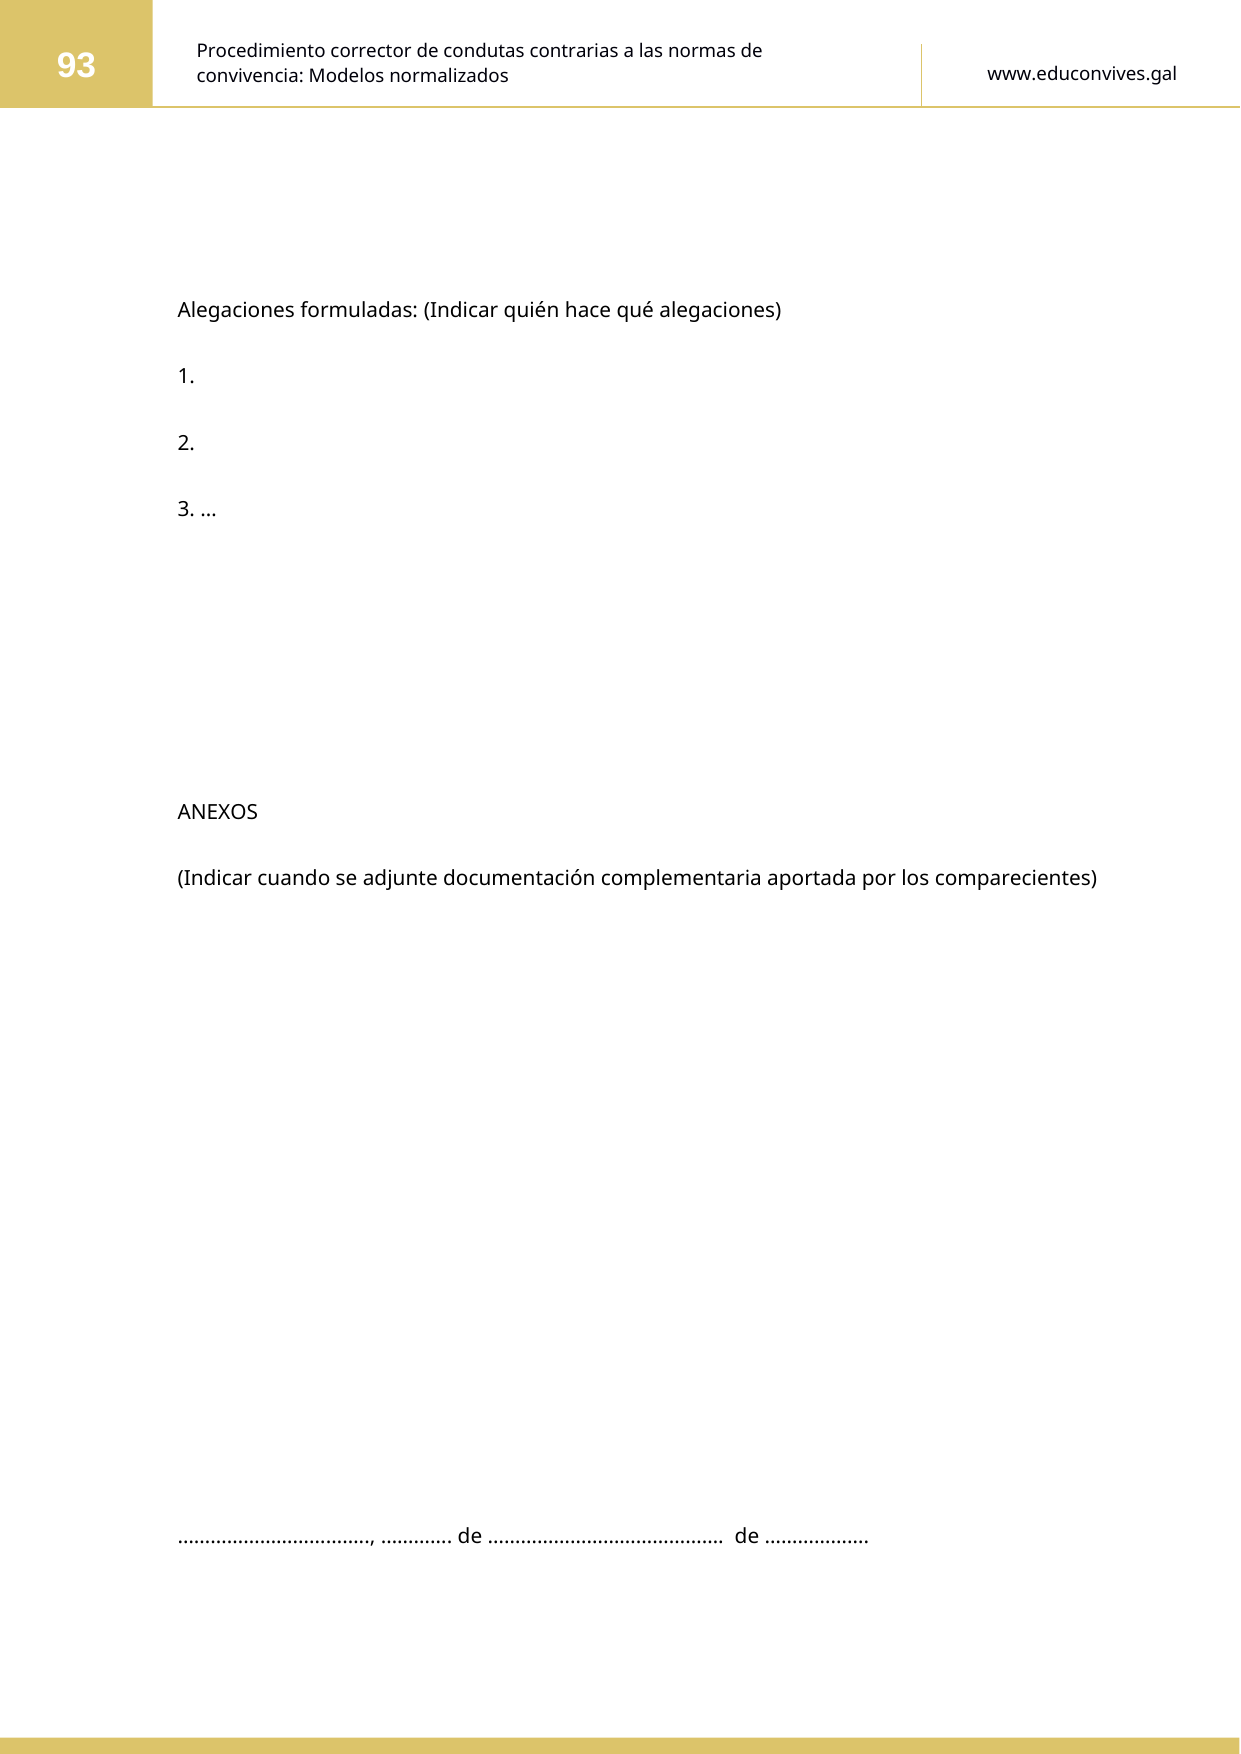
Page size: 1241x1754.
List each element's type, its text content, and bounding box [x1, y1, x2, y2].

text 1. [177, 362, 1122, 390]
text ANEXOS [177, 797, 1122, 826]
text (Indicar cuando se adjunte documentación complementaria aportada por los comparecientes) [177, 863, 1122, 892]
text …………………………….., …………. de ……………………………………. de ………………. [177, 1521, 1122, 1550]
text 2. [177, 428, 1122, 456]
text 3. … [177, 494, 1122, 523]
text Alegaciones formuladas: (Indicar quién hace qué alegaciones) [177, 295, 1122, 324]
